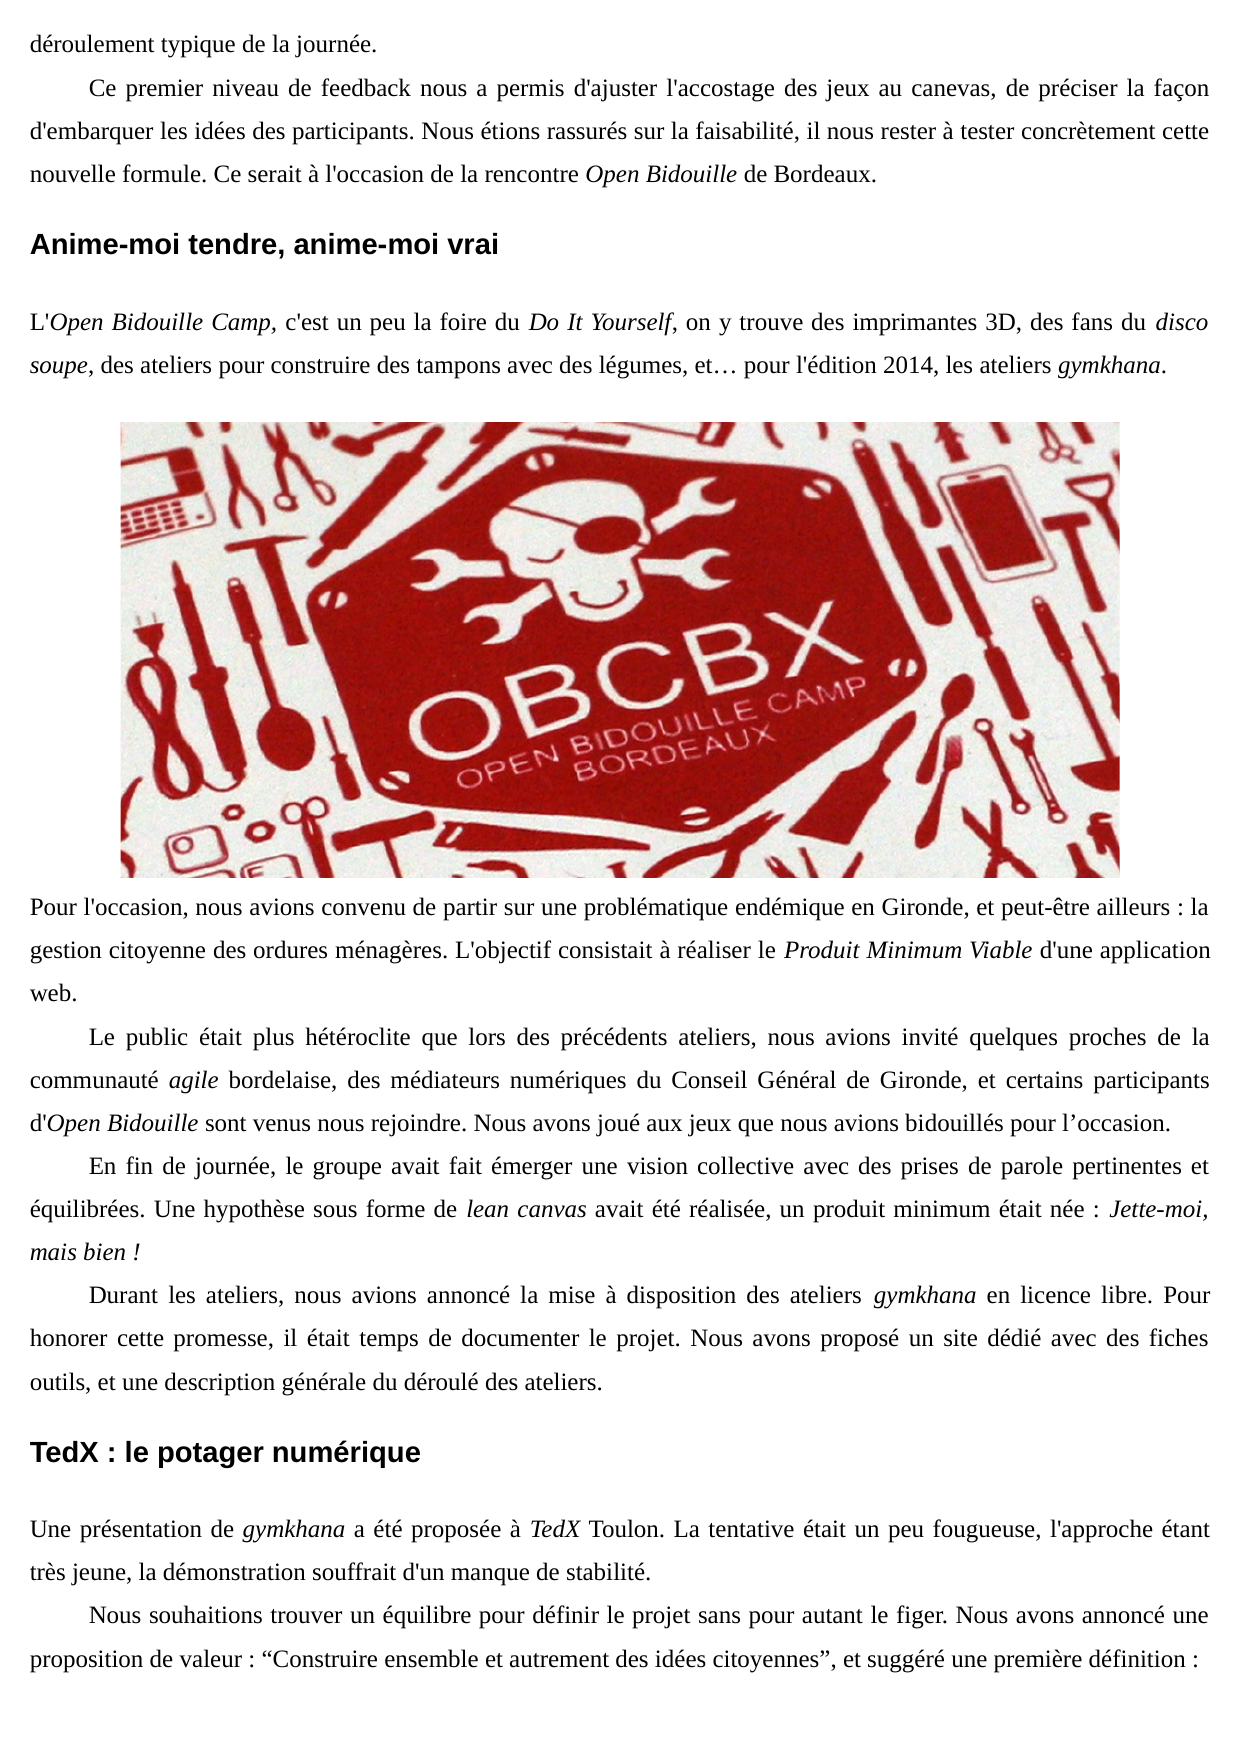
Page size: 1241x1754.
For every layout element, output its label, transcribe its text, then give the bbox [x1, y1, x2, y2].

subtitle TedX : le potager numérique [29, 1434, 1211, 1468]
text Ce premier niveau de feedback nous a permis d'ajuster l'accostage des jeux au canevas, de préciser la façon d'embarquer les idées des participants. Nous étions rassurés sur la faisabilité, il nous rester à tester concrètement cette nouvelle formule. Ce serait à l'occasion de la rencontre Open Bidouille de Bordeaux. [29, 73, 1211, 188]
text déroulement typique de la journée. [29, 29, 1211, 58]
text Nous souhaitions trouver un équilibre pour définir le projet sans pour autant le figer. Nous avons annoncé une proposition de valeur : “Construire ensemble et autrement des idées citoyennes”, et suggéré une première définition : [29, 1601, 1211, 1672]
text Pour l'occasion, nous avions convenu de partir sur une problématique endémique en Gironde, et peut-être ailleurs : la gestion citoyenne des ordures ménagères. L'objectif consistait à réaliser le Produit Minimum Viable d'une application web. [29, 878, 1211, 1007]
picture [120, 422, 1120, 878]
text En fin de journée, le groupe avait fait émerger une vision collective avec des prises de parole pertinentes et équilibrées. Une hypothèse sous forme de lean canvas avait été réalisée, un produit minimum était née : Jette-moi, mais bien ! [29, 1151, 1211, 1266]
text Une présentation de gymkhana a été proposée à TedX Toulon. La tentative était un peu fougueuse, l'approche étant très jeune, la démonstration souffrait d'un manque de stabilité. [29, 1514, 1211, 1586]
text Durant les ateliers, nous avions annoncé la mise à disposition des ateliers gymkhana en licence libre. Pour honorer cette promesse, il était temps de documenter le projet. Nous avons proposé un site dédié avec des fiches outils, et une description générale du déroulé des ateliers. [29, 1280, 1211, 1395]
text L'Open Bidouille Camp, c'est un peu la foire du Do It Yourself, on y trouve des imprimantes 3D, des fans du disco soupe, des ateliers pour construire des tampons avec des légumes, et… pour l'édition 2014, les ateliers gymkhana. [29, 307, 1211, 378]
subtitle Anime-moi tendre, anime-moi vrai [29, 227, 1211, 260]
text Le public était plus hétéroclite que lors des précédents ateliers, nous avions invité quelques proches de la communauté agile bordelaise, des médiateurs numériques du Conseil Général de Gironde, et certains participants d'Open Bidouille sont venus nous rejoindre. Nous avons joué aux jeux que nous avions bidouillés pour l’occasion. [29, 1022, 1211, 1137]
